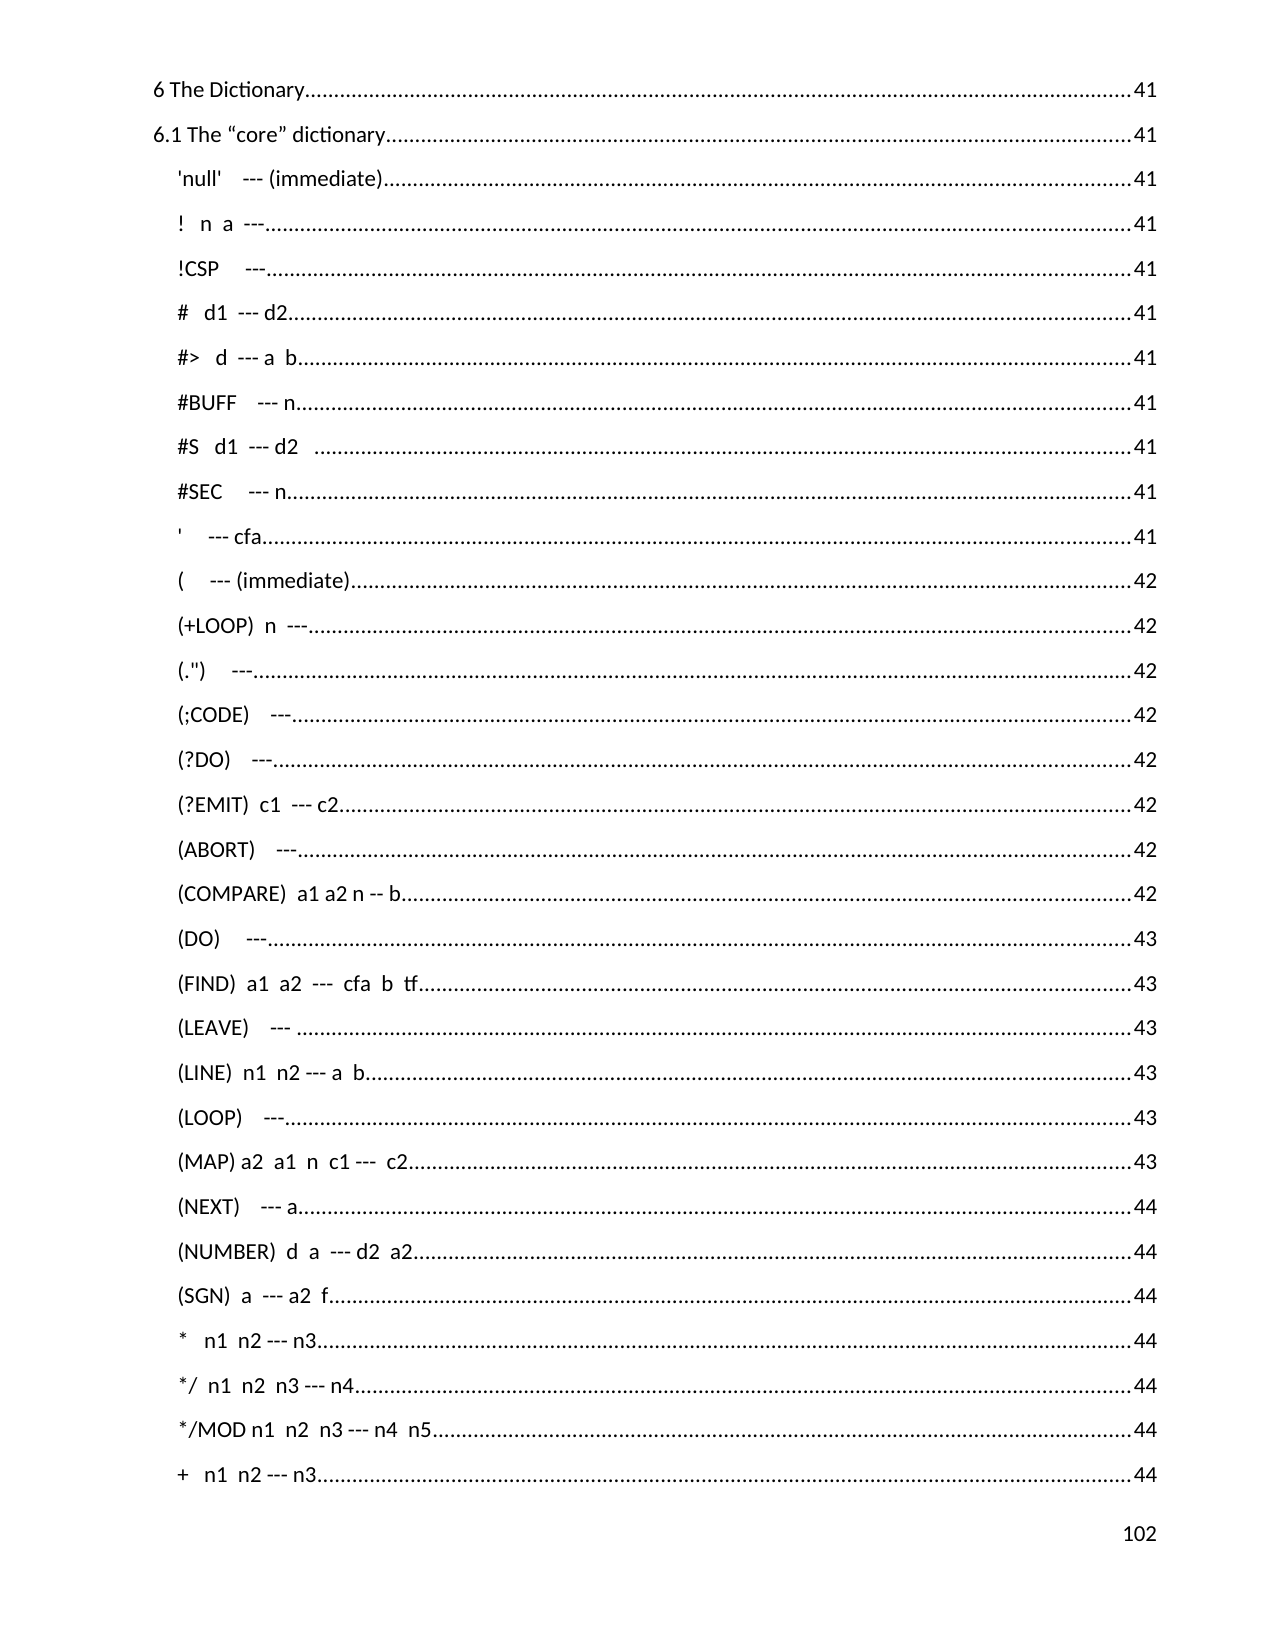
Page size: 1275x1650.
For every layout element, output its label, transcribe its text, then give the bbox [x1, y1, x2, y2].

text ! n a --- 41 [177, 209, 1157, 237]
text (?EMIT) c1 --- c2 42 [177, 790, 1157, 818]
text ( --- (immediate) 42 [177, 567, 1157, 594]
text (LINE) n1 n2 --- a b 43 [177, 1058, 1157, 1086]
text (LEAVE) --- 43 [177, 1013, 1157, 1041]
text (ABORT) --- 42 [177, 835, 1157, 863]
text 6.1 The “core” dictionary 41 [148, 120, 1157, 148]
text #> d --- a b 41 [177, 343, 1157, 371]
text (.") --- 42 [177, 656, 1157, 684]
text (NEXT) --- a 44 [177, 1192, 1157, 1220]
text (FIND) a1 a2 --- cfa b tf 43 [177, 969, 1157, 997]
text */ n1 n2 n3 --- n4 44 [177, 1371, 1157, 1399]
text (SGN) a --- a2 f 44 [177, 1282, 1157, 1309]
text * n1 n2 --- n3 44 [177, 1326, 1157, 1354]
text (;CODE) --- 42 [177, 701, 1157, 729]
text 6 The Dictionary 41 [148, 75, 1157, 103]
text !CSP --- 41 [177, 254, 1157, 282]
text + n1 n2 --- n3 44 [177, 1460, 1157, 1488]
text (NUMBER) d a --- d2 a2 44 [177, 1237, 1157, 1265]
text #S d1 --- d2 41 [177, 432, 1157, 461]
text ' --- cfa 41 [177, 522, 1157, 550]
text (LOOP) --- 43 [177, 1103, 1157, 1131]
text (DO) --- 43 [177, 924, 1157, 952]
text (MAP) a2 a1 n c1 --- c2 43 [177, 1147, 1157, 1176]
text #BUFF --- n 41 [177, 388, 1157, 416]
text (+LOOP) n --- 42 [177, 611, 1157, 639]
text #SEC --- n 41 [177, 477, 1157, 505]
text 'null' --- (immediate) 41 [177, 164, 1157, 192]
text (COMPARE) a1 a2 n -- b 42 [177, 879, 1157, 907]
text (?DO) --- 42 [177, 745, 1157, 773]
text # d1 --- d2 41 [177, 298, 1157, 326]
text */MOD n1 n2 n3 --- n4 n5 44 [177, 1416, 1157, 1444]
